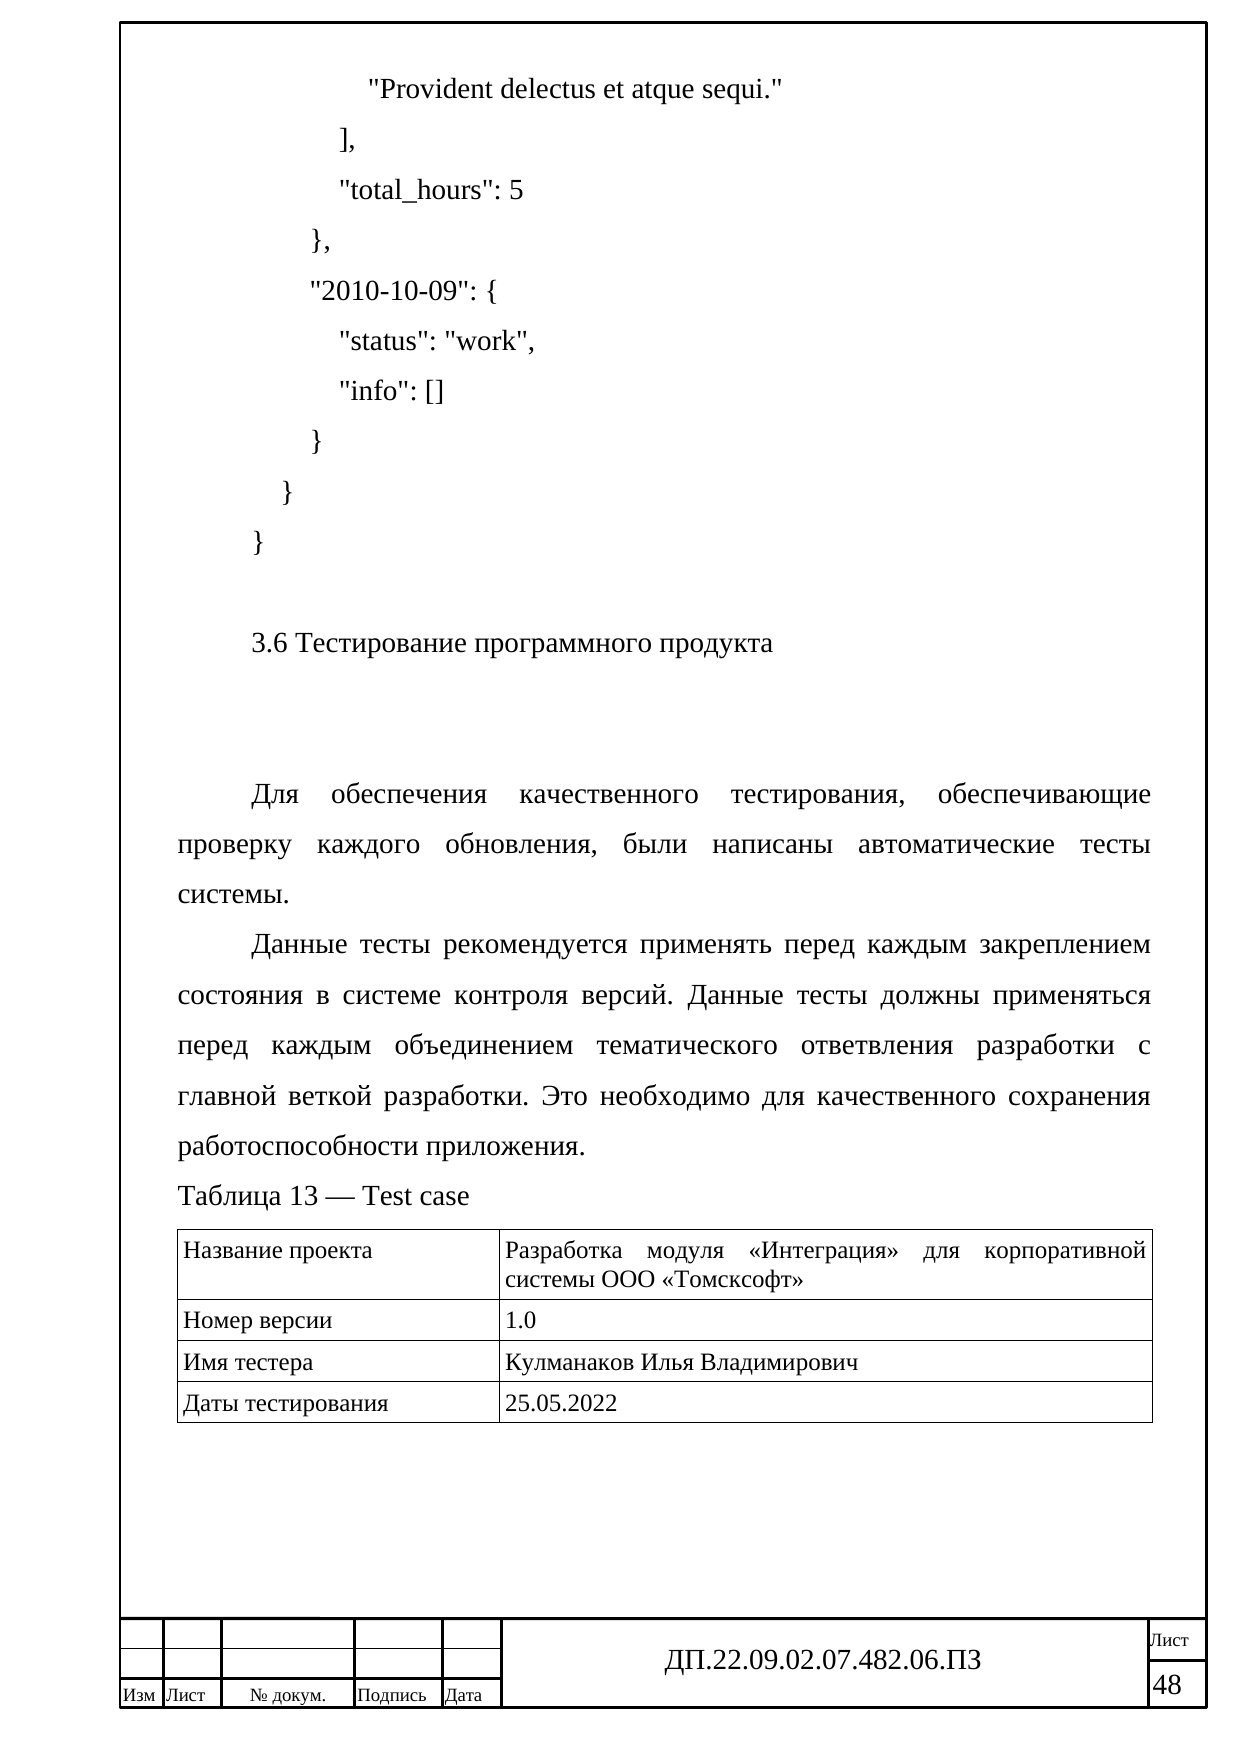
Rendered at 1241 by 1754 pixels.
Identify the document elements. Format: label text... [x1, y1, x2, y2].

text "info": [] [177, 373, 1152, 407]
text } [177, 474, 1152, 507]
text "2010-10-09": { [177, 273, 1152, 306]
table_cell Даты тестирования [178, 1382, 499, 1422]
table_header Название проекта [178, 1230, 499, 1298]
table_cell Номер версии [178, 1300, 499, 1340]
table_cell 1.0 [500, 1300, 1152, 1340]
text Таблица 13 — Test case [177, 1178, 1152, 1212]
text } [177, 423, 1152, 457]
text Для обеспечения качественного тестирования, обеспечивающие проверку каждого обновления, были написаны автоматические тесты системы. [177, 776, 1152, 910]
text ], [177, 122, 1152, 155]
table_header Разработка модуля «Интеграция» для корпоративной системы ООО «Томсксофт» [500, 1230, 1152, 1298]
subtitle Тестирование программного продукта [177, 625, 1152, 658]
table_cell Кулманаков Илья Владимирович [500, 1341, 1152, 1381]
text "total_hours": 5 [177, 172, 1152, 206]
table_cell 25.05.2022 [500, 1382, 1152, 1422]
text }, [177, 222, 1152, 256]
text Данные тесты рекомендуется применять перед каждым закреплением состояния в системе контроля версий. Данные тесты должны применяться перед каждым объединением тематического ответвления разработки с главной веткой разработки. Это необходимо для качественного сохранения работоспособности приложения. [177, 927, 1152, 1161]
text } [177, 524, 1152, 558]
text "Provident delectus et atque sequi." [177, 71, 1152, 105]
table_cell Имя тестера [178, 1341, 499, 1381]
text "status": "work", [177, 323, 1152, 356]
